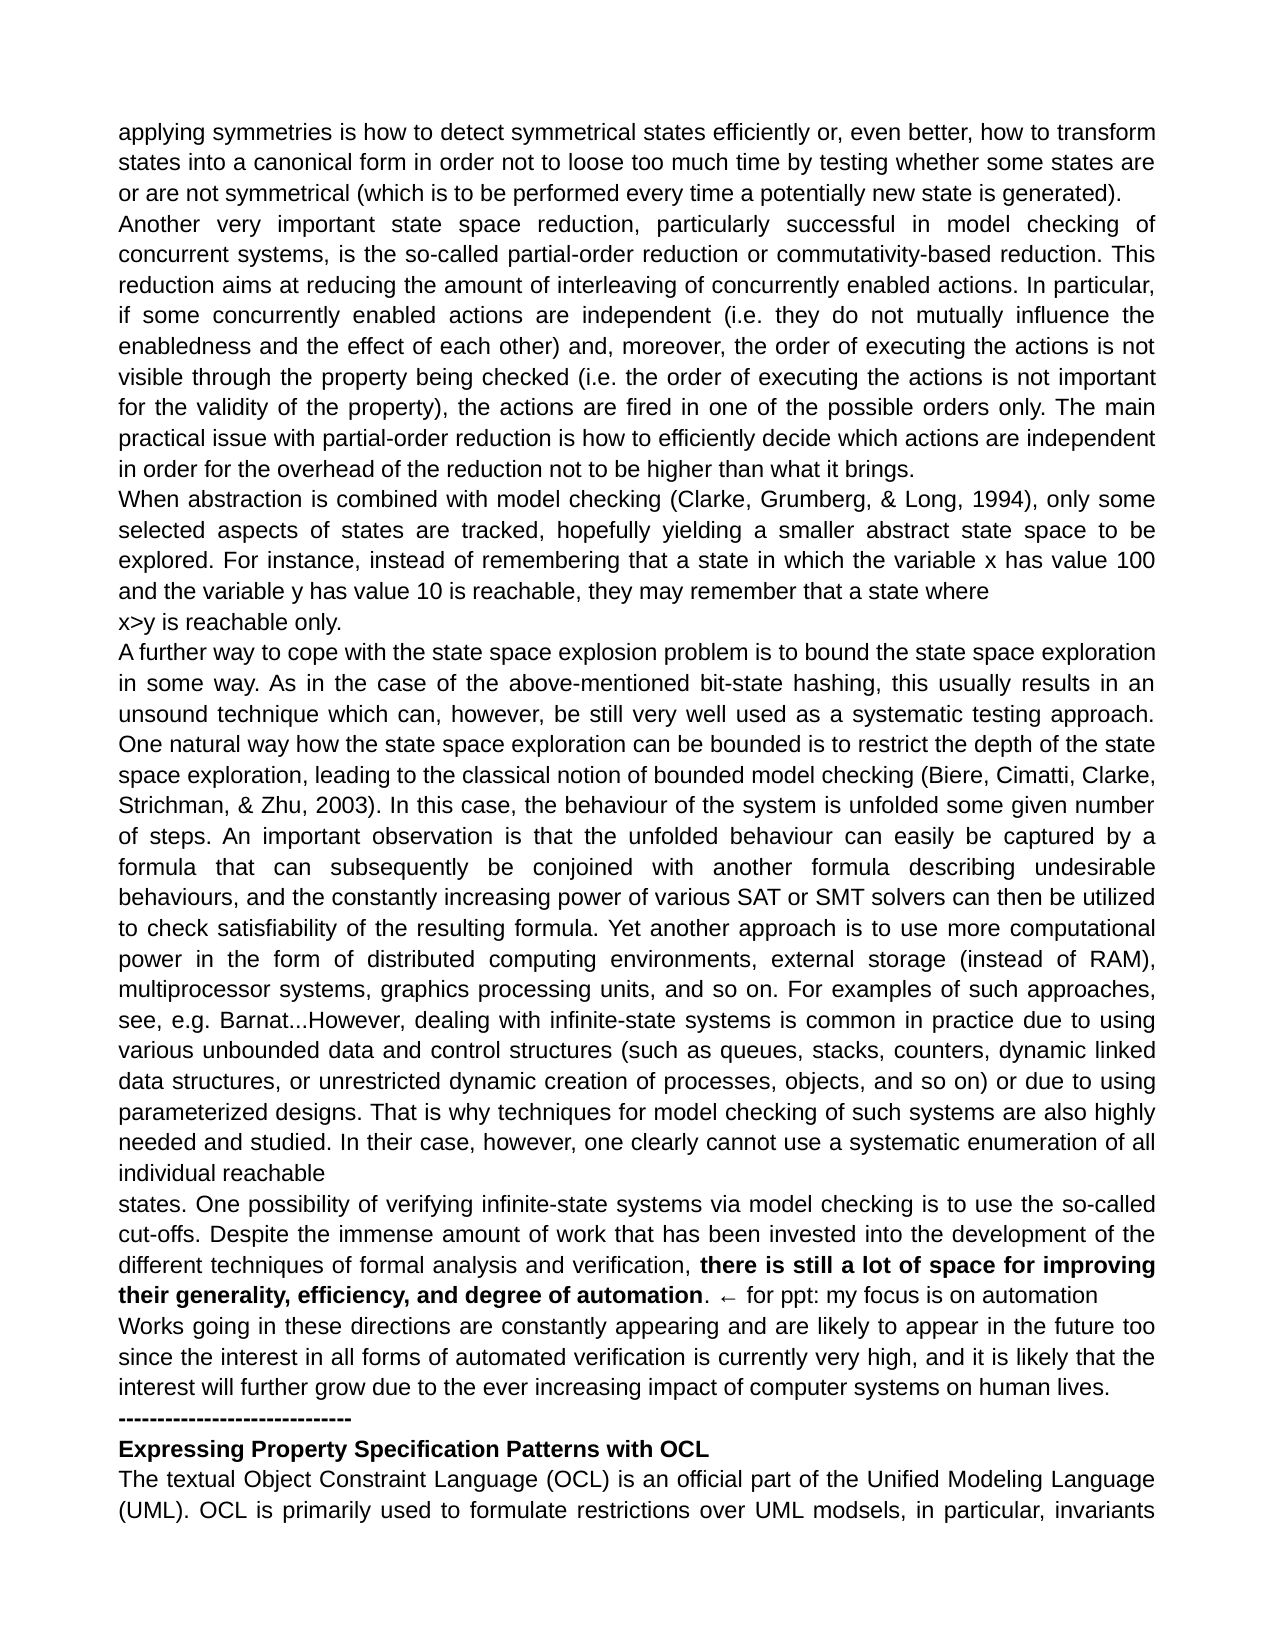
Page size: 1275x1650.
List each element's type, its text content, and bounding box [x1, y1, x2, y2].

text The textual Object Constraint Language (OCL) is an official part of the Unified Modeling Language (UML). OCL is primarily used to formulate restrictions over UML modsels, in particular, invariants [118, 1466, 1157, 1523]
text Another very important state space reduction, particularly successful in model checking of concurrent systems, is the so-called partial-order reduction or commutativity-based reduction. This reduction aims at reducing the amount of interleaving of concurrently enabled actions. In particular, if some concurrently enabled actions are independent (i.e. they do not mutually influence the enabledness and the effect of each other) and, moreover, the order of executing the actions is not visible through the property being checked (i.e. the order of executing the actions is not important for the validity of the property), the actions are fired in one of the possible orders only. The main practical issue with partial-order reduction is how to efficiently decide which actions are independent in order for the overhead of the reduction not to be higher than what it brings. [118, 210, 1157, 482]
text x>y is reachable only. [118, 608, 1157, 635]
text ------------------------------ [118, 1404, 1157, 1431]
text applying symmetries is how to detect symmetrical states efficiently or, even better, how to transform states into a canonical form in order not to loose too much time by testing whether some states are or are not symmetrical (which is to be performed every time a potentially new state is generated). [118, 118, 1157, 206]
text A further way to cope with the state space explosion problem is to bound the state space exploration in some way. As in the case of the above-mentioned bit-state hashing, this usually results in an unsound technique which can, however, be still very well used as a systematic testing approach. One natural way how the state space exploration can be bounded is to restrict the depth of the state space exploration, leading to the classical notion of bounded model checking (Biere, Cimatti, Clarke, Strichman, & Zhu, 2003). In this case, the behaviour of the system is unfolded some given number of steps. An important observation is that the unfolded behaviour can easily be captured by a formula that can subsequently be conjoined with another formula describing undesirable behaviours, and the constantly increasing power of various SAT or SMT solvers can then be utilized to check satisfiability of the resulting formula. Yet another approach is to use more computational power in the form of distributed computing environments, external storage (instead of RAM), multiprocessor systems, graphics processing units, and so on. For examples of such approaches, see, e.g. Barnat...However, dealing with infinite-state systems is common in practice due to using various unbounded data and control structures (such as queues, stacks, counters, dynamic linked data structures, or unrestricted dynamic creation of processes, objects, and so on) or due to using parameterized designs. That is why techniques for model checking of such systems are also highly needed and studied. In their case, however, one clearly cannot use a systematic enumeration of all individual reachable [118, 639, 1157, 1186]
text states. One possibility of verifying infinite-state systems via model checking is to use the so-called cut-offs. Despite the immense amount of work that has been invested into the development of the different techniques of formal analysis and verification, there is still a lot of space for improving their generality, efficiency, and degree of automation. ← for ppt: my focus is on automation [118, 1190, 1157, 1309]
text Expressing Property Specification Patterns with OCL [118, 1435, 1157, 1462]
text Works going in these directions are constantly appearing and are likely to appear in the future too since the interest in all forms of automated verification is currently very high, and it is likely that the interest will further grow due to the ever increasing impact of computer systems on human lives. [118, 1312, 1157, 1401]
text When abstraction is combined with model checking (Clarke, Grumberg, & Long, 1994), only some selected aspects of states are tracked, hopefully yielding a smaller abstract state space to be explored. For instance, instead of remembering that a state in which the variable x has value 100 and the variable y has value 10 is reachable, they may remember that a state where [118, 486, 1157, 604]
